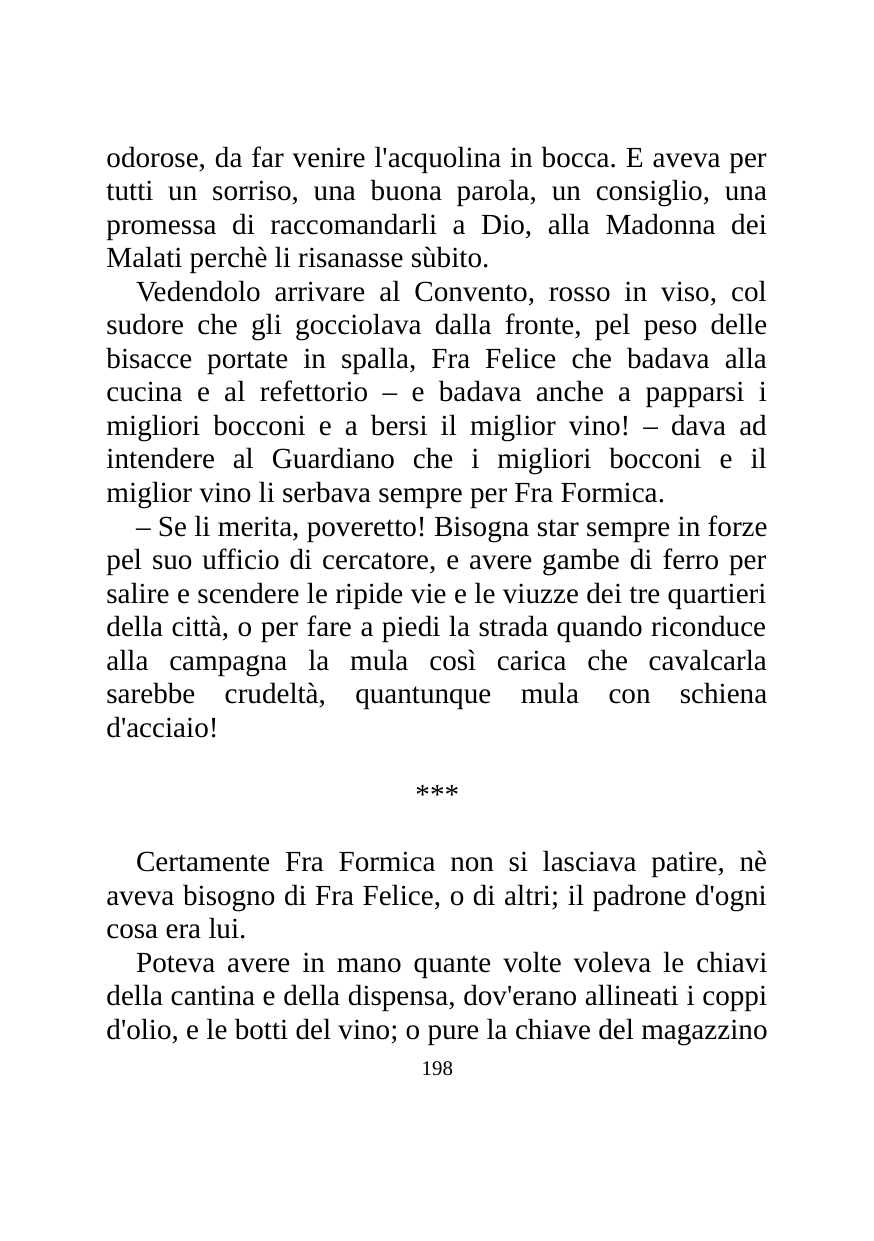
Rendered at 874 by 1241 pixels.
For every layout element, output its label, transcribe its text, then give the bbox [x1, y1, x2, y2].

text odorose, da far venire l'acquolina in bocca. E aveva per tutti un sorriso, una buona parola, un consiglio, una promessa di raccomandarli a Dio, alla Madonna dei Malati perchè li risanasse sùbito. [106, 140, 768, 274]
text *** [106, 777, 768, 811]
text – Se li merita, poveretto! Bisogna star sempre in forze pel suo ufficio di cercatore, e avere gambe di ferro per salire e scendere le ripide vie e le viuzze dei tre quartieri della città, o per fare a piedi la strada quando riconduce alla campagna la mula così carica che cavalcarla sarebbe crudeltà, quantunque mula con schiena d'acciaio! [106, 509, 768, 743]
text Poteva avere in mano quante volte voleva le chiavi della cantina e della dispensa, dov'erano allineati i coppi d'olio, e le botti del vino; o pure la chiave del magazzino [106, 945, 768, 1045]
text Certamente Fra Formica non si lasciava patire, nè aveva bisogno di Fra Felice, o di altri; il padrone d'ogni cosa era lui. [106, 844, 768, 945]
text Vedendolo arrivare al Convento, rosso in viso, col sudore che gli gocciolava dalla fronte, pel peso delle bisacce portate in spalla, Fra Felice che badava alla cucina e al refettorio – e badava anche a papparsi i migliori bocconi e a bersi il miglior vino! – dava ad intendere al Guardiano che i migliori bocconi e il miglior vino li serbava sempre per Fra Formica. [106, 274, 768, 509]
